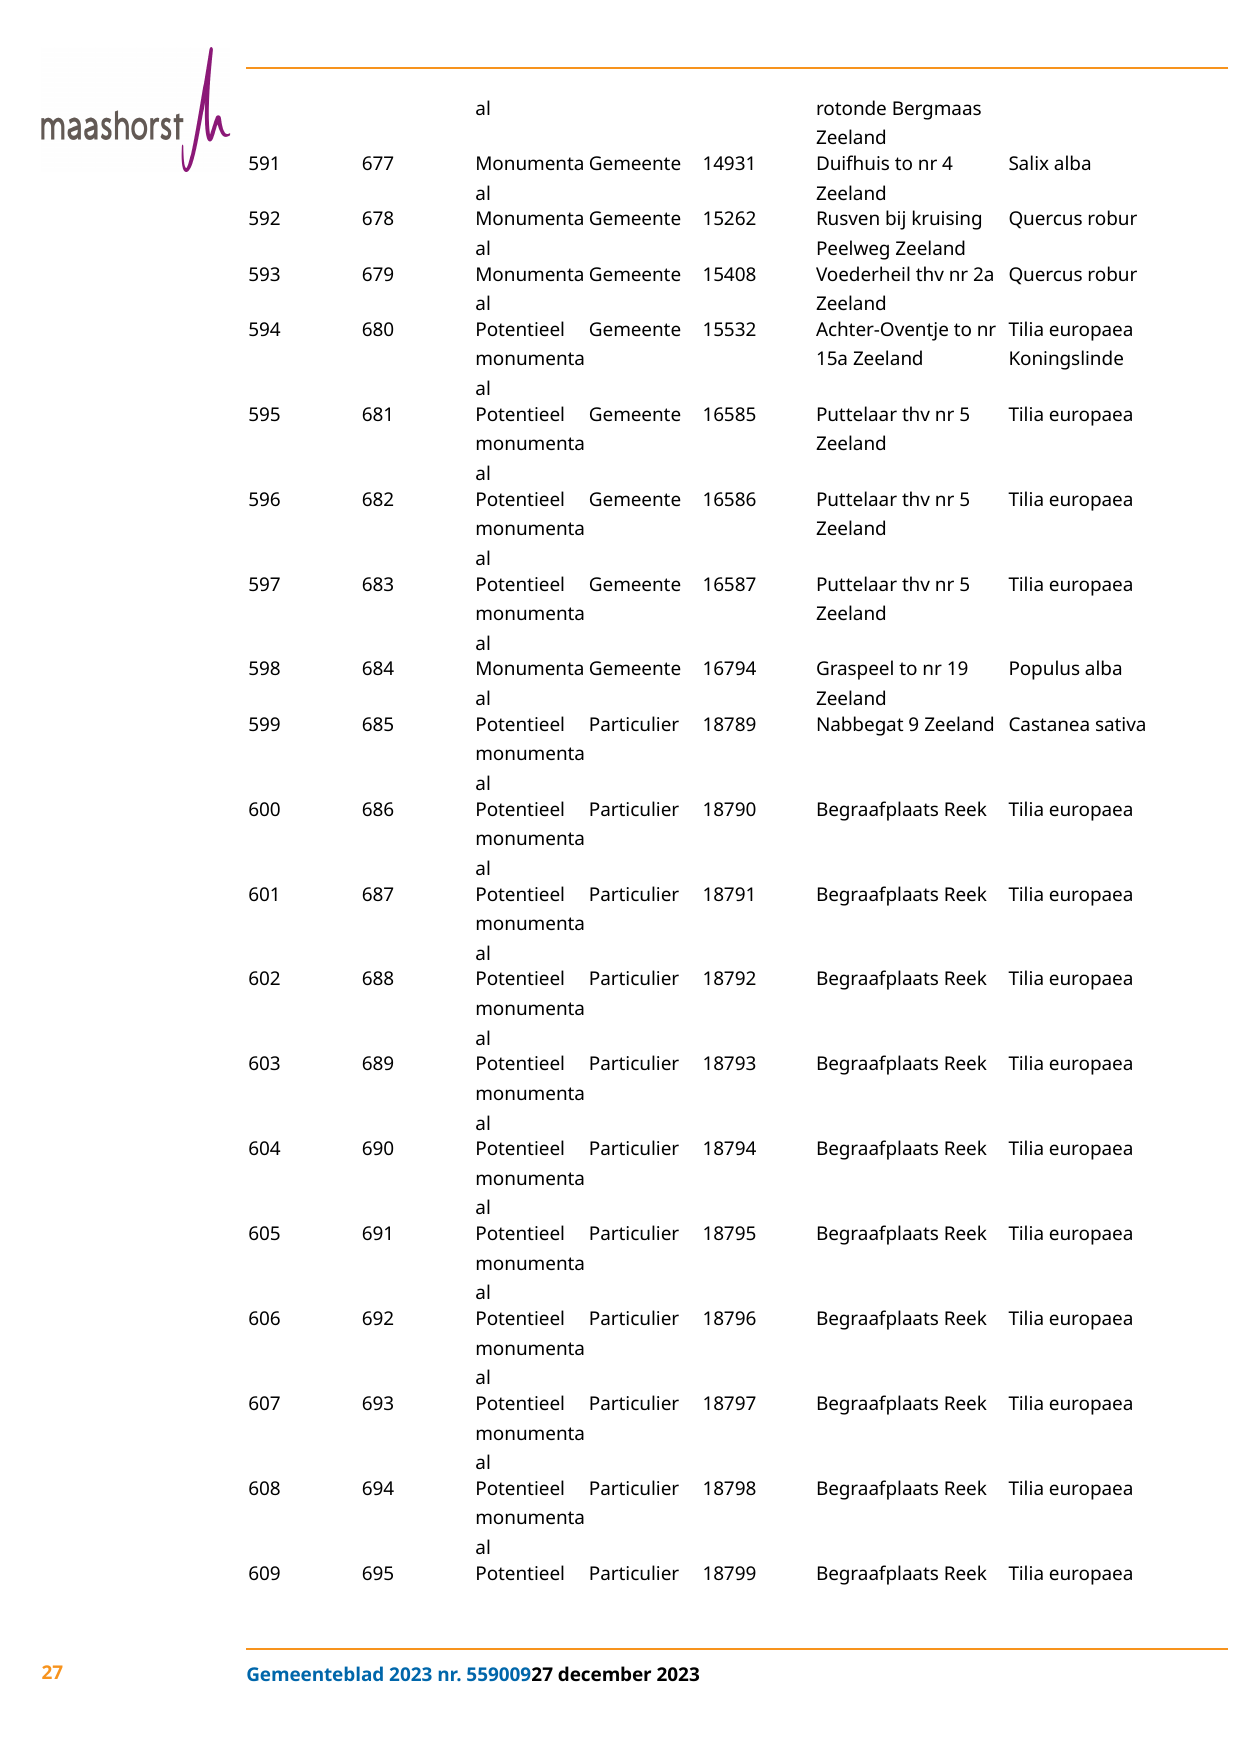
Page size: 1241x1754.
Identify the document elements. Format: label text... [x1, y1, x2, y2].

table_cell 18798 [702, 1475, 816, 1560]
table_cell Tilia europaea [1008, 571, 1152, 656]
table_cell Gemeente [589, 261, 702, 316]
table_cell Begraafplaats Reek [816, 1390, 1008, 1475]
table_cell Gemeente [589, 571, 702, 656]
table_cell Potentieel monumentaal [475, 571, 589, 656]
table_cell Gemeente [589, 150, 702, 205]
table_cell Puttelaar thv nr 5 Zeeland [816, 571, 1008, 656]
table_cell 603 [248, 1051, 362, 1135]
table_cell Particulier [589, 1390, 702, 1475]
table_cell 18792 [702, 966, 816, 1051]
table_cell 682 [362, 486, 475, 571]
table_cell Populus alba [1008, 656, 1152, 711]
table_cell 677 [362, 150, 475, 205]
table_cell 693 [362, 1390, 475, 1475]
table_cell 685 [362, 711, 475, 796]
table_cell Begraafplaats Reek [816, 1135, 1008, 1220]
table_cell Particulier [589, 796, 702, 881]
table_cell 690 [362, 1135, 475, 1220]
table_cell Tilia europaea [1008, 401, 1152, 486]
table_cell 684 [362, 656, 475, 711]
table_cell Monumentaal [475, 656, 589, 711]
table_cell Begraafplaats Reek [816, 966, 1008, 1051]
table_cell 599 [248, 711, 362, 796]
table_cell Tilia europaea [1008, 1051, 1152, 1135]
table_cell [589, 95, 702, 150]
table_cell Begraafplaats Reek [816, 1305, 1008, 1390]
table_cell 18791 [702, 881, 816, 966]
table_cell Monumentaal [475, 261, 589, 316]
table_cell 681 [362, 401, 475, 486]
table_cell 605 [248, 1220, 362, 1305]
table_cell Particulier [589, 1305, 702, 1390]
table_cell 16587 [702, 571, 816, 656]
table_cell Potentieel monumentaal [475, 401, 589, 486]
table_cell Nabbegat 9 Zeeland [816, 711, 1008, 796]
table_cell Gemeente [589, 316, 702, 401]
table_cell 14931 [702, 150, 816, 205]
table_cell Particulier [589, 1051, 702, 1135]
table_cell 596 [248, 486, 362, 571]
table_cell Tilia europaea Koningslinde [1008, 316, 1152, 401]
table_cell 695 [362, 1560, 475, 1586]
table_cell 592 [248, 205, 362, 261]
table_cell Potentieel monumentaal [475, 711, 589, 796]
table_cell rotonde Bergmaas Zeeland [816, 95, 1008, 150]
table_cell Begraafplaats Reek [816, 796, 1008, 881]
table_cell Potentieel monumentaal [475, 1475, 589, 1560]
table_cell 15532 [702, 316, 816, 401]
table_cell 692 [362, 1305, 475, 1390]
table_cell 688 [362, 966, 475, 1051]
table_cell 606 [248, 1305, 362, 1390]
table_cell 18799 [702, 1560, 816, 1586]
table_cell Graspeel to nr 19 Zeeland [816, 656, 1008, 711]
table_cell Particulier [589, 881, 702, 966]
table_cell Particulier [589, 1560, 702, 1586]
table_cell Particulier [589, 1220, 702, 1305]
table_cell Tilia europaea [1008, 1475, 1152, 1560]
table_cell Tilia europaea [1008, 1135, 1152, 1220]
table_cell 600 [248, 796, 362, 881]
table_cell Potentieel monumentaal [475, 966, 589, 1051]
table_cell Particulier [589, 1475, 702, 1560]
table_cell Quercus robur [1008, 205, 1152, 261]
table_cell Gemeente [589, 486, 702, 571]
table_cell 18793 [702, 1051, 816, 1135]
table_cell Potentieel monumentaal [475, 796, 589, 881]
table_cell 18794 [702, 1135, 816, 1220]
table_cell Tilia europaea [1008, 966, 1152, 1051]
table_cell Potentieel monumentaal [475, 486, 589, 571]
table_cell Begraafplaats Reek [816, 1220, 1008, 1305]
table_cell Tilia europaea [1008, 486, 1152, 571]
table_cell 601 [248, 881, 362, 966]
table_cell Begraafplaats Reek [816, 1560, 1008, 1586]
table_cell 18790 [702, 796, 816, 881]
table_cell Potentieel [475, 1560, 589, 1586]
table_cell 691 [362, 1220, 475, 1305]
table_cell 604 [248, 1135, 362, 1220]
table_cell Tilia europaea [1008, 881, 1152, 966]
table_cell Salix alba [1008, 150, 1152, 205]
table_cell al [475, 95, 589, 150]
table_cell 18795 [702, 1220, 816, 1305]
table_cell 594 [248, 316, 362, 401]
table_cell Tilia europaea [1008, 796, 1152, 881]
table_cell 687 [362, 881, 475, 966]
table_cell Begraafplaats Reek [816, 1475, 1008, 1560]
table_cell 608 [248, 1475, 362, 1560]
table_cell Particulier [589, 1135, 702, 1220]
table_cell Tilia europaea [1008, 1560, 1152, 1586]
table_cell Monumentaal [475, 150, 589, 205]
table_cell 18796 [702, 1305, 816, 1390]
table_cell 609 [248, 1560, 362, 1586]
table_cell Monumentaal [475, 205, 589, 261]
table_cell Potentieel monumentaal [475, 1305, 589, 1390]
table_cell 607 [248, 1390, 362, 1475]
table_cell 598 [248, 656, 362, 711]
table_cell Gemeente [589, 656, 702, 711]
table_cell Potentieel monumentaal [475, 1051, 589, 1135]
table_cell Gemeente [589, 205, 702, 261]
table_cell 686 [362, 796, 475, 881]
table_cell Begraafplaats Reek [816, 1051, 1008, 1135]
table_cell 602 [248, 966, 362, 1051]
table_cell 680 [362, 316, 475, 401]
table_cell Potentieel monumentaal [475, 316, 589, 401]
table_cell Puttelaar thv nr 5 Zeeland [816, 401, 1008, 486]
table_cell 689 [362, 1051, 475, 1135]
table_cell Potentieel monumentaal [475, 1390, 589, 1475]
table_cell 18797 [702, 1390, 816, 1475]
table_cell Duifhuis to nr 4 Zeeland [816, 150, 1008, 205]
table_cell Potentieel monumentaal [475, 1135, 589, 1220]
table_cell Potentieel monumentaal [475, 881, 589, 966]
table_cell 591 [248, 150, 362, 205]
table_cell Voederheil thv nr 2a Zeeland [816, 261, 1008, 316]
table_cell Tilia europaea [1008, 1220, 1152, 1305]
table_cell 678 [362, 205, 475, 261]
table_cell 15408 [702, 261, 816, 316]
table_cell 18789 [702, 711, 816, 796]
table_cell Achter-Oventje to nr 15a Zeeland [816, 316, 1008, 401]
table_cell 683 [362, 571, 475, 656]
table_cell 679 [362, 261, 475, 316]
table_cell Begraafplaats Reek [816, 881, 1008, 966]
table_cell Tilia europaea [1008, 1390, 1152, 1475]
table_cell 595 [248, 401, 362, 486]
table_cell [362, 95, 475, 150]
table_cell 593 [248, 261, 362, 316]
table_cell Gemeente [589, 401, 702, 486]
table_cell 16586 [702, 486, 816, 571]
table_cell Castanea sativa [1008, 711, 1152, 796]
table_cell Rusven bij kruising Peelweg Zeeland [816, 205, 1008, 261]
table_cell Particulier [589, 966, 702, 1051]
table_cell Particulier [589, 711, 702, 796]
table_cell Quercus robur [1008, 261, 1152, 316]
table_cell 694 [362, 1475, 475, 1560]
table_cell 16585 [702, 401, 816, 486]
table_cell 597 [248, 571, 362, 656]
table_cell [702, 95, 816, 150]
table_cell Potentieel monumentaal [475, 1220, 589, 1305]
table_cell [248, 95, 362, 150]
picture [41, 47, 231, 172]
table_cell 15262 [702, 205, 816, 261]
table_cell Tilia europaea [1008, 1305, 1152, 1390]
table_cell 16794 [702, 656, 816, 711]
table_cell [1008, 95, 1152, 150]
table_cell Puttelaar thv nr 5 Zeeland [816, 486, 1008, 571]
